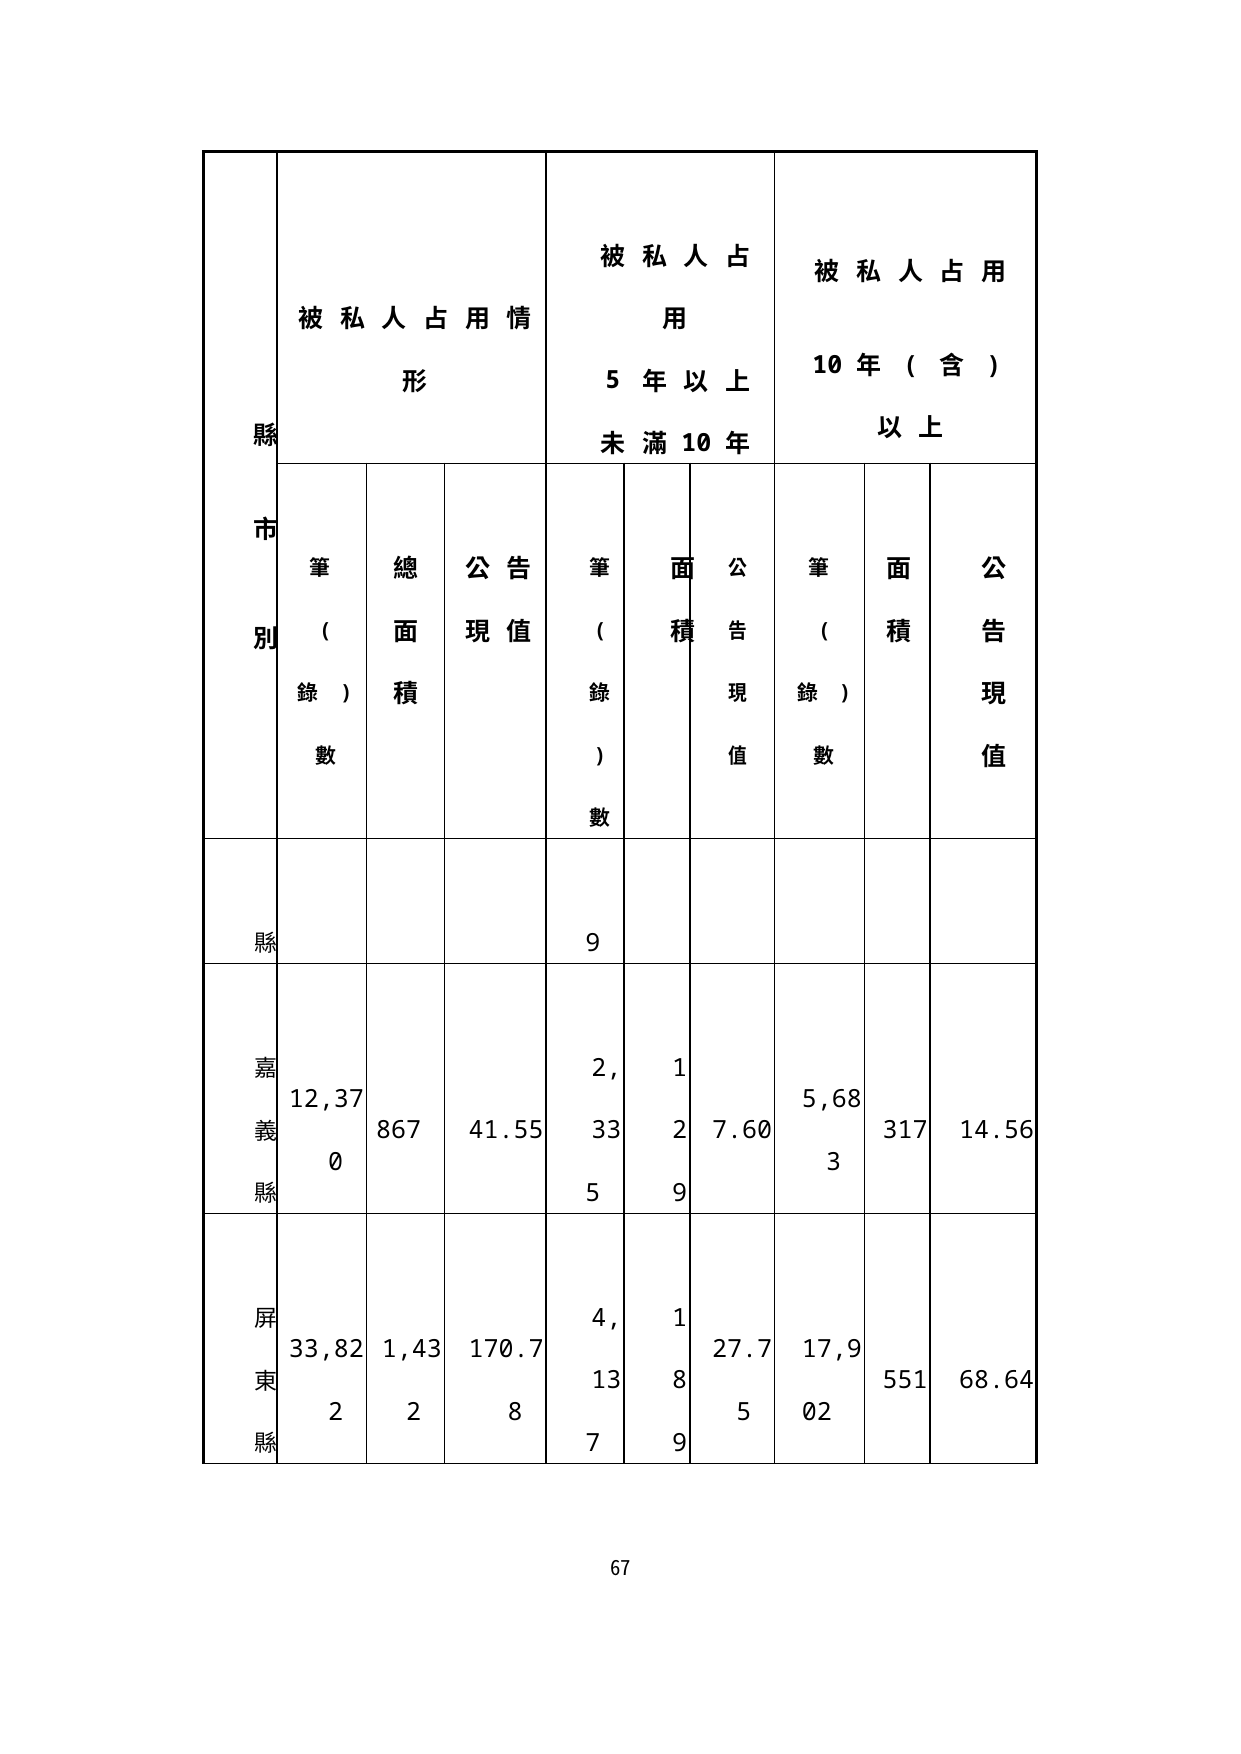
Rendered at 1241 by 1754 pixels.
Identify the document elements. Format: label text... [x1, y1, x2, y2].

table_cell 筆(錄)數 [278, 464, 366, 837]
table_cell 筆(錄)數 [775, 464, 864, 837]
table_cell 屏東縣 [205, 1214, 276, 1462]
table_cell [445, 839, 545, 962]
table_cell [865, 839, 929, 962]
table_cell 嘉義縣 [205, 964, 276, 1212]
table_cell 17,902 [775, 1214, 864, 1462]
table_cell 公告現值 [445, 464, 545, 837]
table_cell 867 [367, 964, 444, 1212]
table_cell 7.60 [691, 964, 774, 1212]
table_cell 筆(錄)數 [547, 464, 623, 837]
table_cell 面積 [625, 464, 689, 837]
table_cell 1,432 [367, 1214, 444, 1462]
table_cell 公告現值 [931, 464, 1035, 837]
table_cell 33,822 [278, 1214, 366, 1462]
table_cell 5,683 [775, 964, 864, 1212]
table_cell 縣 [205, 839, 276, 962]
table_cell 公告現值 [691, 464, 774, 837]
table_cell [625, 839, 689, 962]
table_cell 面積 [865, 464, 929, 837]
table_cell [775, 839, 864, 962]
table_cell 2,335 [547, 964, 623, 1212]
table_cell 12,370 [278, 964, 366, 1212]
table_cell 總面積 [367, 464, 444, 837]
table_cell [367, 839, 444, 962]
table_cell [691, 839, 774, 962]
table_header 縣 市 別 [205, 153, 276, 837]
table_cell 41.55 [445, 964, 545, 1212]
table_cell 27.75 [691, 1214, 774, 1462]
table_cell 129 [625, 964, 689, 1212]
table_cell 68.64 [931, 1214, 1035, 1462]
table_cell 4,137 [547, 1214, 623, 1462]
table_cell 14.56 [931, 964, 1035, 1212]
table_header 被私人占用 5年以上未滿10年 [547, 153, 774, 462]
table_header 被私人占用 10年(含)以上 [775, 153, 1035, 462]
table_header 被私人占用情形 [278, 153, 545, 462]
table_cell 551 [865, 1214, 929, 1462]
table_cell [931, 839, 1035, 962]
table_cell 317 [865, 964, 929, 1212]
table_cell [278, 839, 366, 962]
table_cell 9 [547, 839, 623, 962]
table_cell 189 [625, 1214, 689, 1462]
table_cell 170.78 [445, 1214, 545, 1462]
